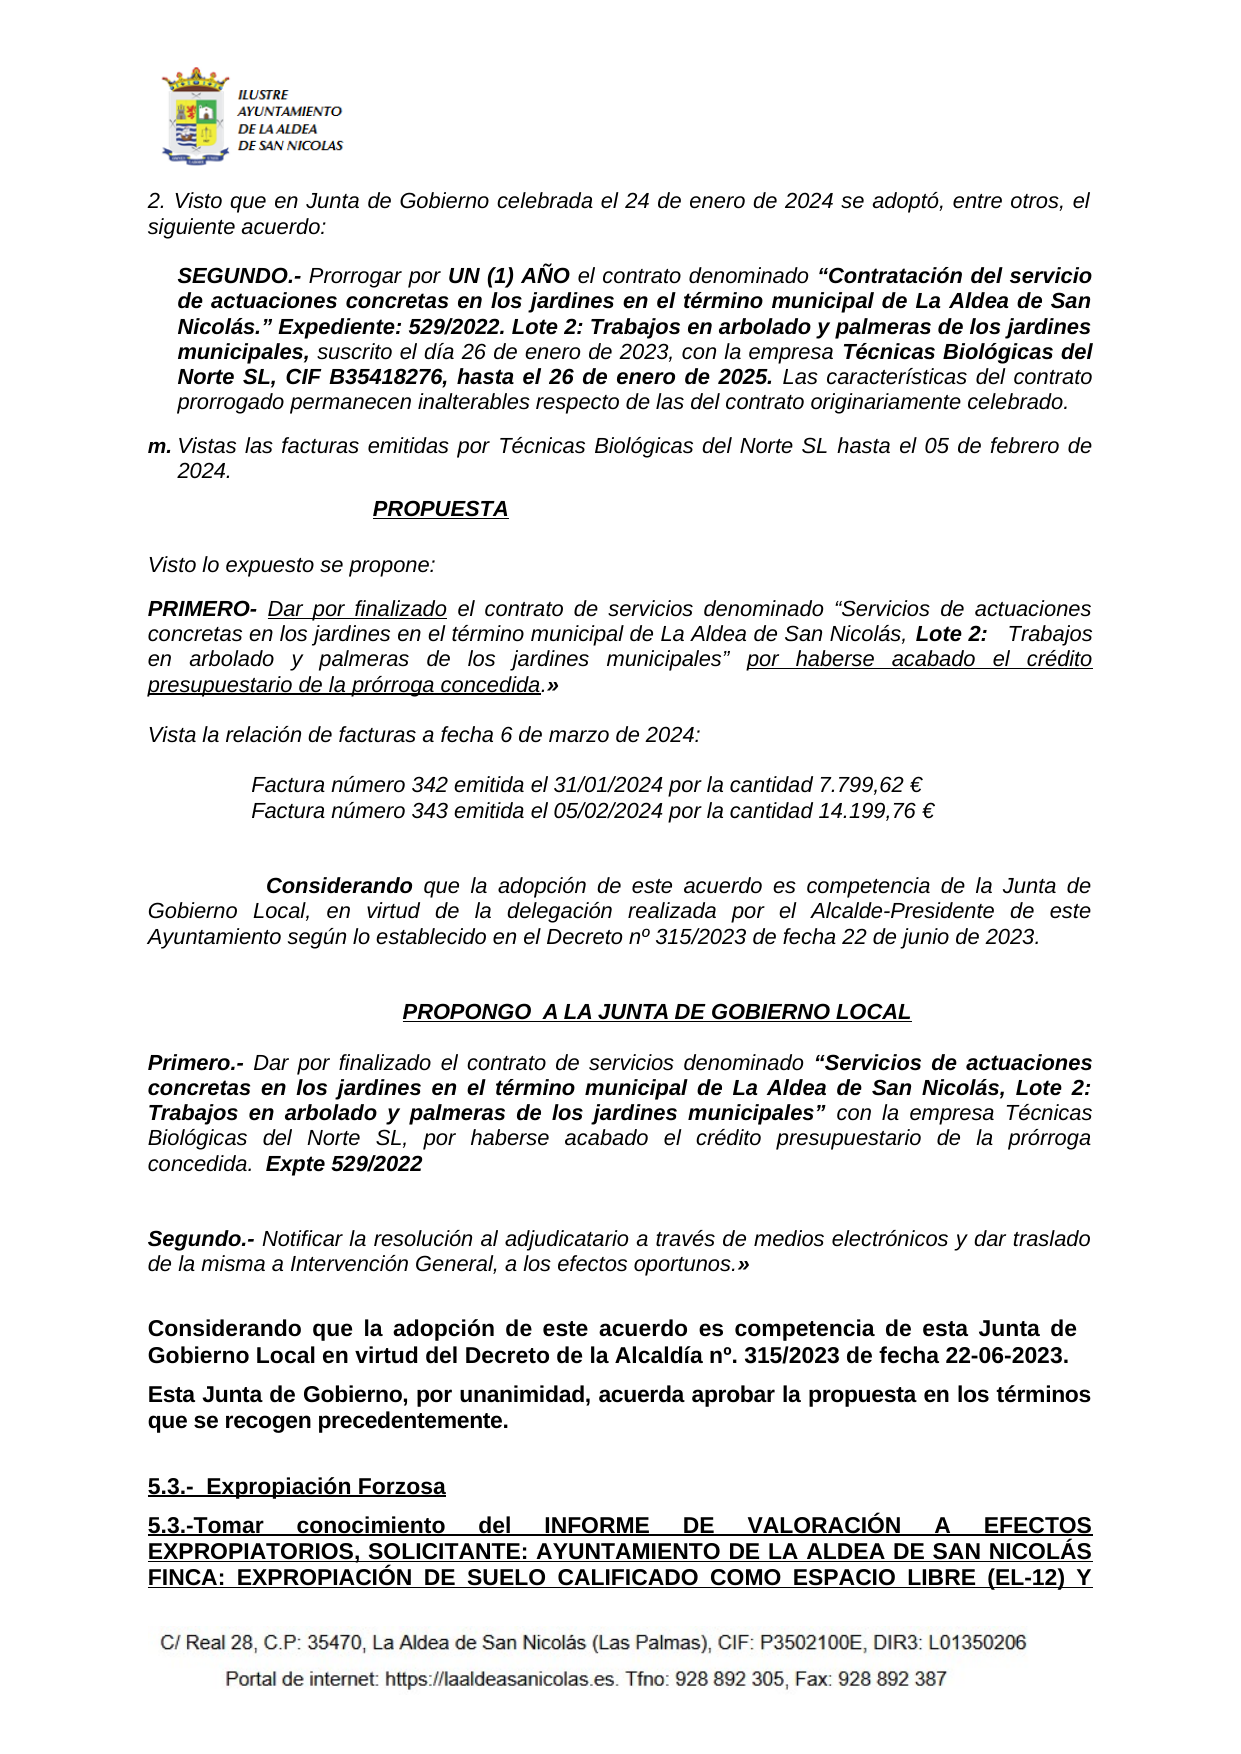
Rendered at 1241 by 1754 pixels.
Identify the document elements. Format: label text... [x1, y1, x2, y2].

text 5.3.-Tomar conocimiento del INFORME DE VALORACIÓN A EFECTOS [148, 1512, 1093, 1534]
text Factura número 343 emitida el 05/02/2024 por la cantidad 14.199,76 € [251, 797, 1093, 823]
text PRIMERO- Dar por finalizado el contrato de servicios denominado “Servicios de actuaciones concretas en los jardines en el término municipal de La Aldea de San Nicolás, Lote 2: Trabajos en arbolado y palmeras de los jardines municipales” por haberse acabado el crédito presupuestario de la prórroga concedida.» [148, 596, 1093, 697]
picture [148, 1626, 1034, 1695]
text 2. Visto que en Junta de Gobierno celebrada el 24 de enero de 2024 se adoptó, entre otros, el siguiente acuerdo: [148, 188, 1093, 239]
text SEGUNDO.- Prorrogar por UN (1) AÑO el contrato denominado “Contratación del servicio de actuaciones concretas en los jardines en el término municipal de La Aldea de San Nicolás.” Expediente: 529/2022. Lote 2: Trabajos en arbolado y palmeras de los jardines municipales, suscrito el día 26 de enero de 2023, con la empresa Técnicas Biológicas del Norte SL, CIF B35418276, hasta el 26 de enero de 2025. Las características del contrato prorrogado permanecen inalterables respecto de las del contrato originariamente celebrado. [177, 263, 1093, 414]
text Primero.- Dar por finalizado el contrato de servicios denominado “Servicios de actuaciones concretas en los jardines en el término municipal de La Aldea de San Nicolás, Lote 2: Trabajos en arbolado y palmeras de los jardines municipales” con la empresa Técnicas Biológicas del Norte SL, por haberse acabado el crédito presupuestario de la prórroga concedida. Expte 529/2022 [148, 1049, 1093, 1176]
text Considerando que la adopción de este acuerdo es competencia de esta Junta de Gobierno Local en virtud del Decreto de la Alcaldía nº. 315/2023 de fecha 22-06-2023. [148, 1315, 1078, 1368]
text Visto lo expuesto se propone: [148, 552, 1093, 577]
text EXPROPIATORIOS, SOLICITANTE: AYUNTAMIENTO DE LA ALDEA DE SAN NICOLÁS [148, 1536, 1093, 1561]
text Esta Junta de Gobierno, por unanimidad, acuerda aprobar la propuesta en los términos que se recogen precedentemente. [148, 1381, 1093, 1433]
list Vistas las facturas emitidas por Técnicas Biológicas del Norte SL hasta el 05 de febrero de 2024. [148, 433, 1093, 483]
text PROPUESTA [298, 496, 1093, 521]
text PROPONGO A LA JUNTA DE GOBIERNO LOCAL [148, 999, 1093, 1024]
text Vista la relación de facturas a fecha 6 de marzo de 2024: [148, 722, 1093, 747]
text 5.3.- Expropiación Forzosa [148, 1473, 1093, 1499]
text FINCA: EXPROPIACIÓN DE SUELO CALIFICADO COMO ESPACIO LIBRE (EL-12) Y [148, 1562, 1093, 1587]
text Segundo.- Notificar la resolución al adjudicatario a través de medios electrónicos y dar traslado de la misma a Intervención General, a los efectos oportunos.» [148, 1226, 1093, 1276]
text Considerando que la adopción de este acuerdo es competencia de la Junta de Gobierno Local, en virtud de la delegación realizada por el Alcalde-Presidente de este Ayuntamiento según lo establecido en el Decreto nº 315/2023 de fecha 22 de junio de 2023. [148, 873, 1093, 949]
picture [148, 59, 359, 173]
text Factura número 342 emitida el 31/01/2024 por la cantidad 7.799,62 € [251, 772, 1093, 797]
